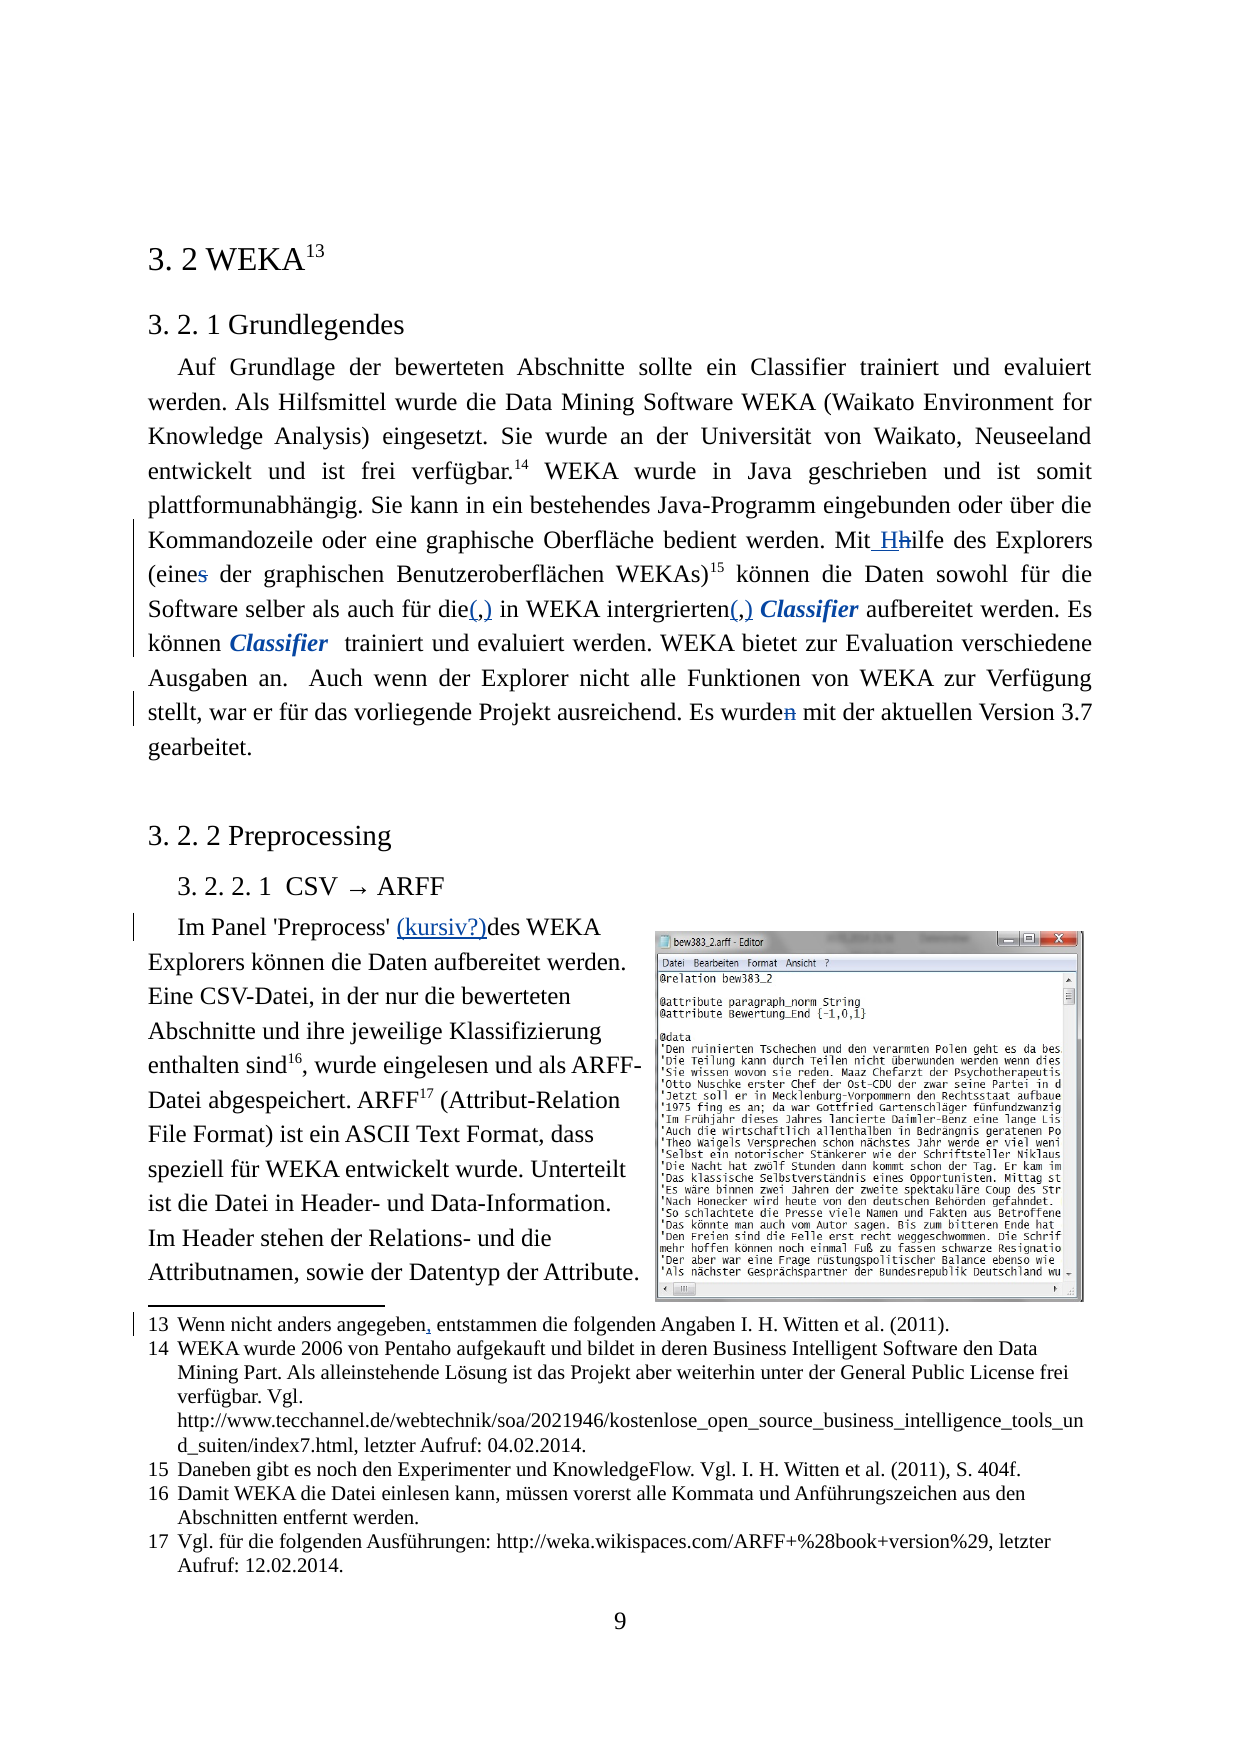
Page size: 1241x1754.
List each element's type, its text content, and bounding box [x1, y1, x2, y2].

table_header [644, 913, 1093, 1299]
text 3. 2. 1 Grundlegendes [148, 307, 1093, 341]
text WEKA wurde 2006 von Pentaho aufgekauft und bildet in deren Business Intelligent Software den Data Mining Part. Als alleinstehende Lösung ist das Projekt aber weiterhin unter der General Public License frei verfügbar. Vgl. http://www.tecchannel.de/webtechnik/soa/2021946/kostenlose_open_source_business_intelligence_tools_und_suiten/index7.html, letzter Aufruf: 04.02.2014. [148, 1336, 1093, 1457]
text Wenn nicht anders angegeben, entstammen die folgenden Angaben I. H. Witten et al. (2011). [148, 1312, 1093, 1336]
text Auf Grundlage der bewerteten Abschnitte sollte ein Classifier trainiert und evaluiert werden. Als Hilfsmittel wurde die Data Mining Software WEKA (Waikato Environment for Knowledge Analysis) eingesetzt. Sie wurde an der Universität von Waikato, Neuseeland entwickelt und ist frei verfügbar. WEKA wurde in Java geschrieben und ist somit plattformunabhängig. Sie kann in ein bestehendes Java-Programm eingebunden oder über die Kommandozeile oder eine graphische Oberfläche bedient werden. Mit Hilfe des Explorers (eine der graphischen Benutzeroberflächen WEKAs) können die Daten sowohl für die Software selber als auch für die(,) in WEKA intergrierten(,) Classifier aufbereitet werden. Es können Classifier trainiert und evaluiert werden. WEKA bietet zur Evaluation verschiedene Ausgaben an. Auch wenn der Explorer nicht alle Funktionen von WEKA zur Verfügung stellt, war er für das vorliegende Projekt ausreichend. Es wurde mit der aktuellen Version 3.7 gearbeitet. [148, 352, 1093, 760]
text 3. 2. 2. 1 CSV → ARFF [148, 869, 1093, 901]
table_header Im Panel 'Preprocess' (kursiv?)des WEKA Explorers können die Daten aufbereitet werden. Eine CSV-Datei, in der nur die bewerteten Abschnitte und ihre jeweilige Klassifizierung enthalten sind, wurde eingelesen und als ARFF-Datei abgespeichert. ARFF (Attribut-Relation File Format) ist ein ASCII Text Format, dass speziell für WEKA entwickelt wurde. Unterteilt ist die Datei in Header- und Data-Information. Im Header stehen der Relations- und die Attributnamen, sowie der Datentyp der Attribute. [148, 913, 644, 1299]
text Daneben gibt es noch den Experimenter und KnowledgeFlow. Vgl. I. H. Witten et al. (2011), S. 404f. [148, 1457, 1093, 1481]
text 3. 2. 2 Preprocessing [148, 818, 1093, 852]
picture [655, 931, 1084, 1302]
text 3. 2 WEKA [148, 239, 1093, 278]
